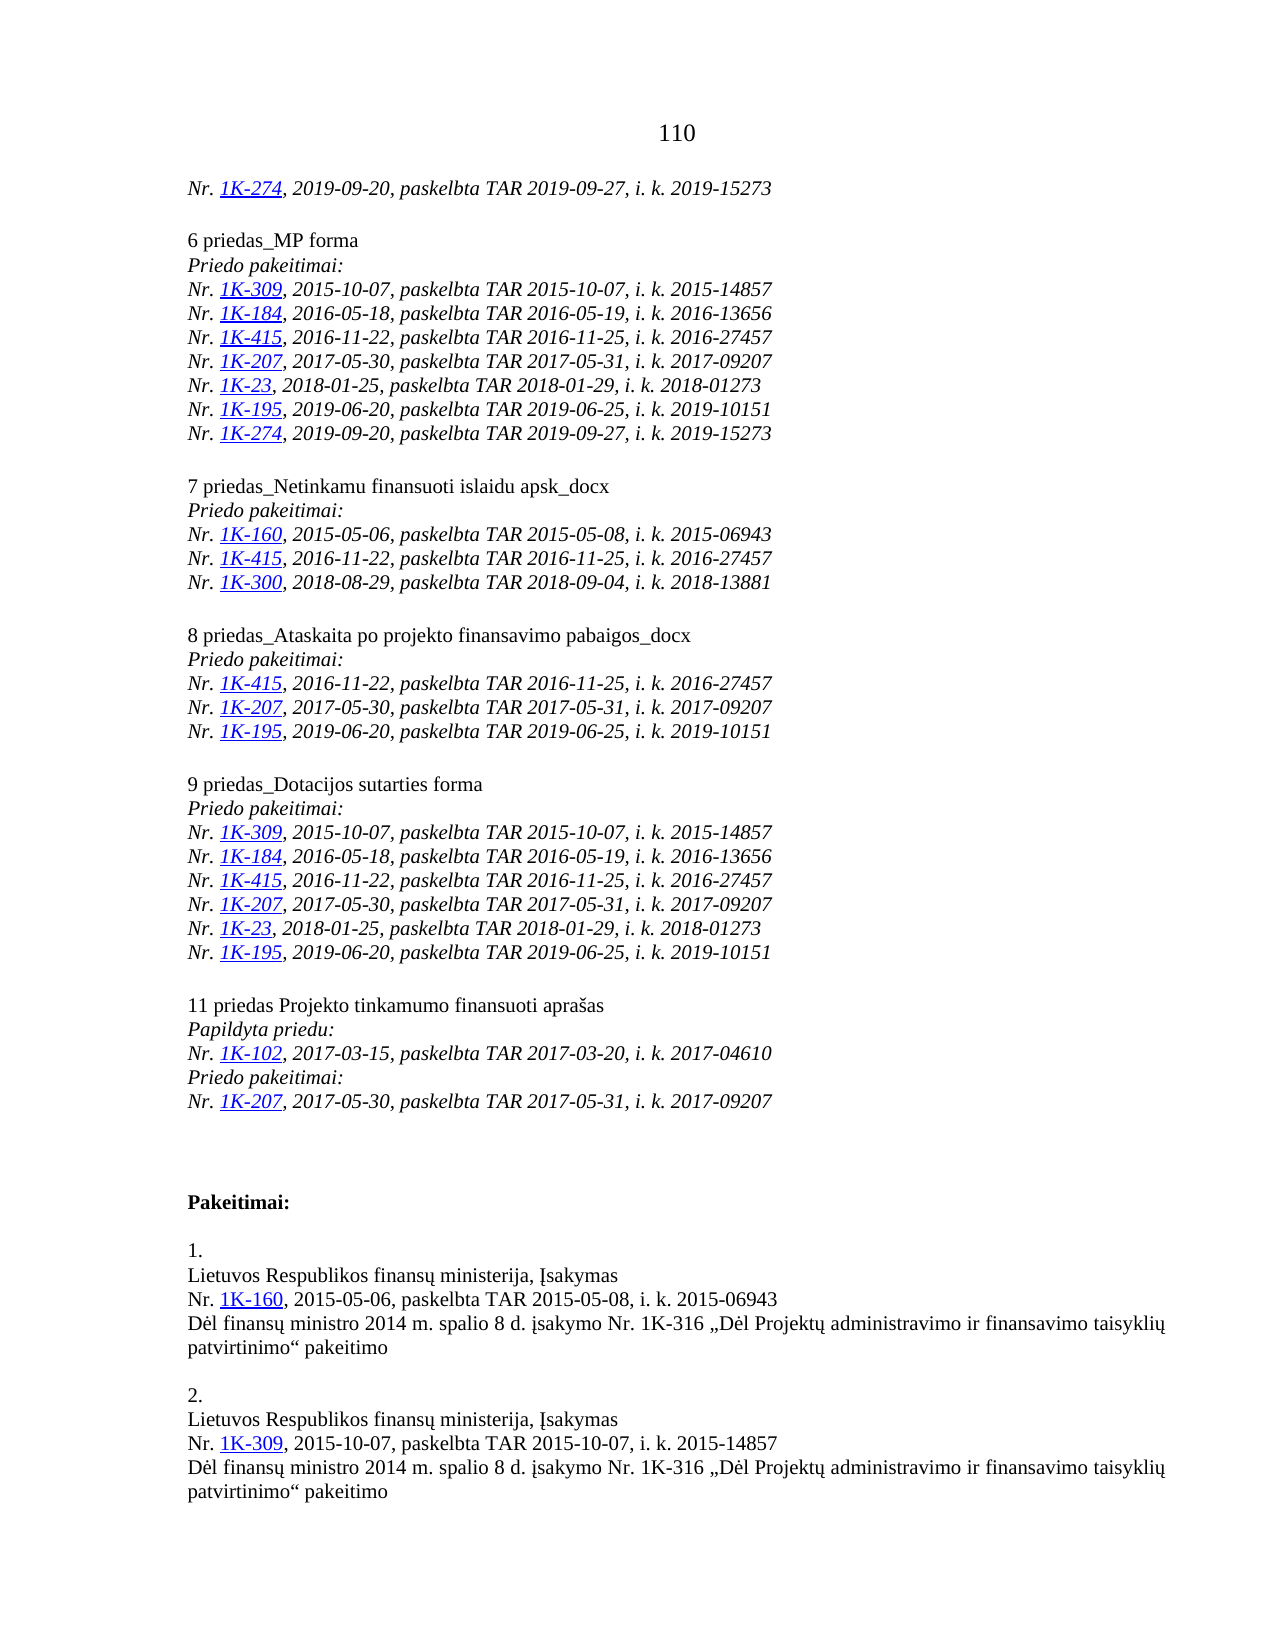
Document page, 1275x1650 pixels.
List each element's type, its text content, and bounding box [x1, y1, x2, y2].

text Nr. 1K-195, 2019-06-20, paskelbta TAR 2019-06-25, i. k. 2019-10151 [187, 719, 1167, 743]
text Priedo pakeitimai: [187, 252, 1167, 277]
text Nr. 1K-207, 2017-05-30, paskelbta TAR 2017-05-31, i. k. 2017-09207 [187, 695, 1167, 719]
text Priedo pakeitimai: [187, 647, 1167, 671]
text Nr. 1K-160, 2015-05-06, paskelbta TAR 2015-05-08, i. k. 2015-06943 [187, 522, 1167, 546]
text Nr. 1K-102, 2017-03-15, paskelbta TAR 2017-03-20, i. k. 2017-04610 [187, 1041, 1167, 1065]
text Nr. 1K-207, 2017-05-30, paskelbta TAR 2017-05-31, i. k. 2017-09207 [187, 1089, 1167, 1113]
text Nr. 1K-160, 2015-05-06, paskelbta TAR 2015-05-08, i. k. 2015-06943 [187, 1287, 1167, 1311]
text Nr. 1K-300, 2018-08-29, paskelbta TAR 2018-09-04, i. k. 2018-13881 [187, 570, 1167, 594]
text Priedo pakeitimai: [187, 796, 1167, 820]
text 7 priedas_Netinkamu finansuoti islaidu apsk_docx [187, 474, 1167, 498]
text Priedo pakeitimai: [187, 498, 1167, 522]
text Nr. 1K-23, 2018-01-25, paskelbta TAR 2018-01-29, i. k. 2018-01273 [187, 373, 1167, 397]
text Pakeitimai: [187, 1190, 1167, 1214]
text Nr. 1K-195, 2019-06-20, paskelbta TAR 2019-06-25, i. k. 2019-10151 [187, 397, 1167, 421]
text Dėl finansų ministro 2014 m. spalio 8 d. įsakymo Nr. 1K-316 „Dėl Projektų administravimo ir finansavimo taisyklių patvirtinimo“ pakeitimo [187, 1311, 1167, 1359]
text 9 priedas_Dotacijos sutarties forma [187, 772, 1167, 796]
text Lietuvos Respublikos finansų ministerija, Įsakymas [187, 1407, 1167, 1431]
text Nr. 1K-195, 2019-06-20, paskelbta TAR 2019-06-25, i. k. 2019-10151 [187, 940, 1167, 964]
text Nr. 1K-415, 2016-11-22, paskelbta TAR 2016-11-25, i. k. 2016-27457 [187, 671, 1167, 695]
text 11 priedas Projekto tinkamumo finansuoti aprašas [187, 993, 1167, 1017]
text 2. [187, 1383, 1167, 1407]
text Nr. 1K-184, 2016-05-18, paskelbta TAR 2016-05-19, i. k. 2016-13656 [187, 301, 1167, 325]
text Nr. 1K-309, 2015-10-07, paskelbta TAR 2015-10-07, i. k. 2015-14857 [187, 277, 1167, 301]
text Nr. 1K-207, 2017-05-30, paskelbta TAR 2017-05-31, i. k. 2017-09207 [187, 349, 1167, 373]
text Lietuvos Respublikos finansų ministerija, Įsakymas [187, 1262, 1167, 1287]
text Nr. 1K-274, 2019-09-20, paskelbta TAR 2019-09-27, i. k. 2019-15273 [187, 176, 1167, 200]
text 6 priedas_MP forma [187, 228, 1167, 252]
text 8 priedas_Ataskaita po projekto finansavimo pabaigos_docx [187, 623, 1167, 647]
text Nr. 1K-415, 2016-11-22, paskelbta TAR 2016-11-25, i. k. 2016-27457 [187, 546, 1167, 570]
text 1. [187, 1238, 1167, 1262]
text Papildyta priedu: [187, 1017, 1167, 1041]
text Nr. 1K-23, 2018-01-25, paskelbta TAR 2018-01-29, i. k. 2018-01273 [187, 916, 1167, 940]
text Nr. 1K-274, 2019-09-20, paskelbta TAR 2019-09-27, i. k. 2019-15273 [187, 421, 1167, 445]
text Nr. 1K-309, 2015-10-07, paskelbta TAR 2015-10-07, i. k. 2015-14857 [187, 820, 1167, 844]
text Dėl finansų ministro 2014 m. spalio 8 d. įsakymo Nr. 1K-316 „Dėl Projektų administravimo ir finansavimo taisyklių patvirtinimo“ pakeitimo [187, 1455, 1167, 1503]
text Priedo pakeitimai: [187, 1065, 1167, 1089]
text Nr. 1K-184, 2016-05-18, paskelbta TAR 2016-05-19, i. k. 2016-13656 [187, 844, 1167, 868]
text Nr. 1K-309, 2015-10-07, paskelbta TAR 2015-10-07, i. k. 2015-14857 [187, 1431, 1167, 1455]
text Nr. 1K-207, 2017-05-30, paskelbta TAR 2017-05-31, i. k. 2017-09207 [187, 892, 1167, 916]
text Nr. 1K-415, 2016-11-22, paskelbta TAR 2016-11-25, i. k. 2016-27457 [187, 325, 1167, 349]
text Nr. 1K-415, 2016-11-22, paskelbta TAR 2016-11-25, i. k. 2016-27457 [187, 868, 1167, 892]
